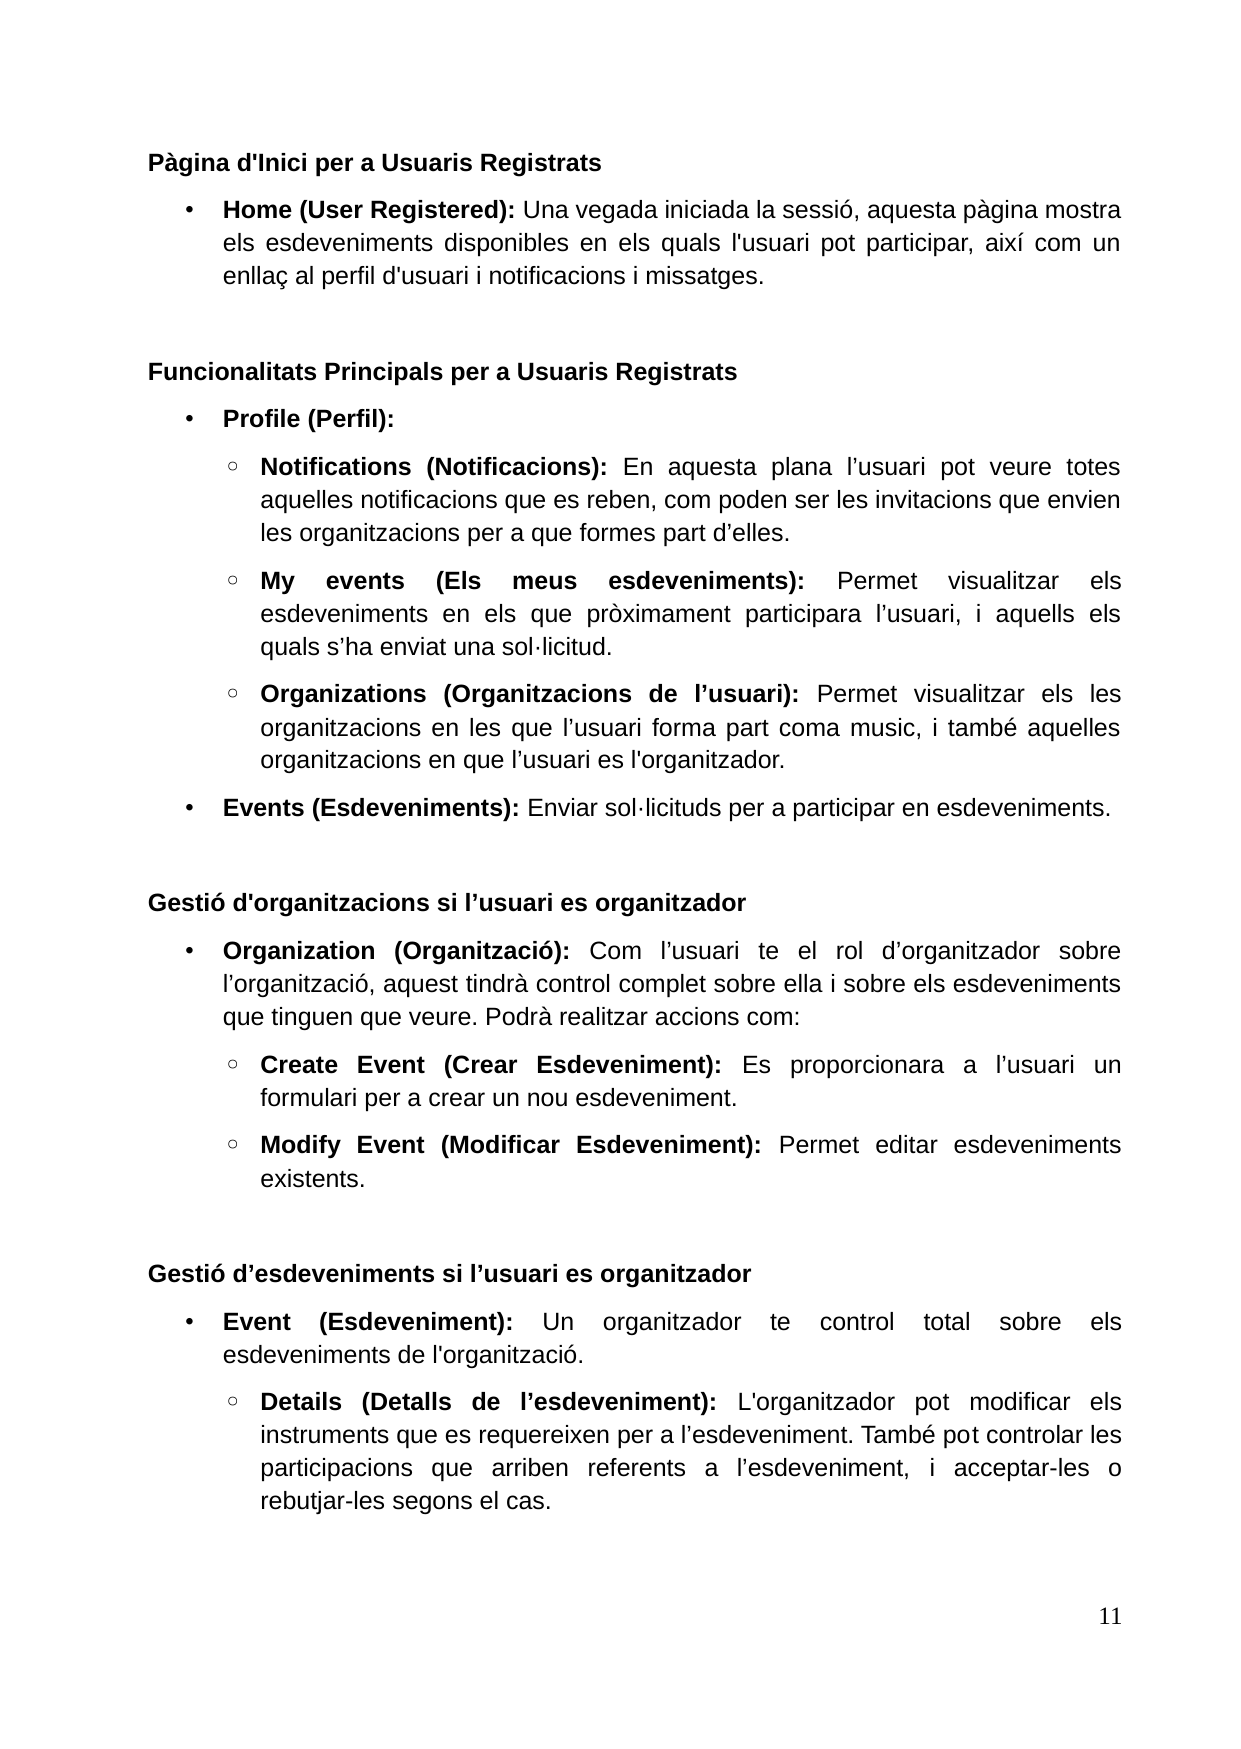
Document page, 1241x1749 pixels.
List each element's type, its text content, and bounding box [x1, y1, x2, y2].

list Organization (Organització): Com l’usuari te el rol d’organitzador sobre l’organització, aquest tindrà control complet sobre ella i sobre els esdeveniments que tinguen que veure. Podrà realitzar accions com: [185, 936, 1122, 1031]
list Create Event (Crear Esdeveniment): Es proporcionara a l’usuari un formulari per a crear un nou esdeveniment. [223, 1050, 1122, 1112]
text Pàgina d'Inici per a Usuaris Registrats [148, 148, 1122, 176]
list Profile (Perfil): [185, 404, 1122, 433]
text Gestió d’esdeveniments si l’usuari es organitzador [148, 1259, 1122, 1288]
text Gestió d'organitzacions si l’usuari es organitzador [148, 888, 1122, 917]
list Modify Event (Modificar Esdeveniment): Permet editar esdeveniments existents. [223, 1131, 1122, 1192]
list Event (Esdeveniment): Un organitzador te control total sobre els esdeveniments de l'organització. [185, 1306, 1122, 1368]
list Events (Esdeveniments): Enviar sol·licituds per a participar en esdeveniments. [185, 793, 1122, 822]
text Funcionalitats Principals per a Usuaris Registrats [148, 357, 1122, 385]
list Details (Detalls de l’esdeveniment): L'organitzador pot modificar els instruments que es requereixen per a l’esdeveniment. També pot controlar les participacions que arriben referents a l’esdeveniment, i acceptar-les o rebutjar-les segons el cas. [223, 1387, 1122, 1515]
list Organizations (Organitzacions de l’usuari): Permet visualitzar els les organitzacions en les que l’usuari forma part coma music, i també aquelles organitzacions en que l’usuari es l'organitzador. [223, 679, 1122, 774]
list Home (User Registered): Una vegada iniciada la sessió, aquesta pàgina mostra els esdeveniments disponibles en els quals l'usuari pot participar, així com un enllaç al perfil d'usuari i notificacions i missatges. [185, 195, 1122, 290]
list Notifications (Notificacions): En aquesta plana l’usuari pot veure totes aquelles notificacions que es reben, com poden ser les invitacions que envien les organitzacions per a que formes part d’elles. [223, 452, 1122, 547]
list My events (Els meus esdeveniments): Permet visualitzar els esdeveniments en els que pròximament participara l’usuari, i aquells els quals s’ha enviat una sol·licitud. [223, 566, 1122, 661]
